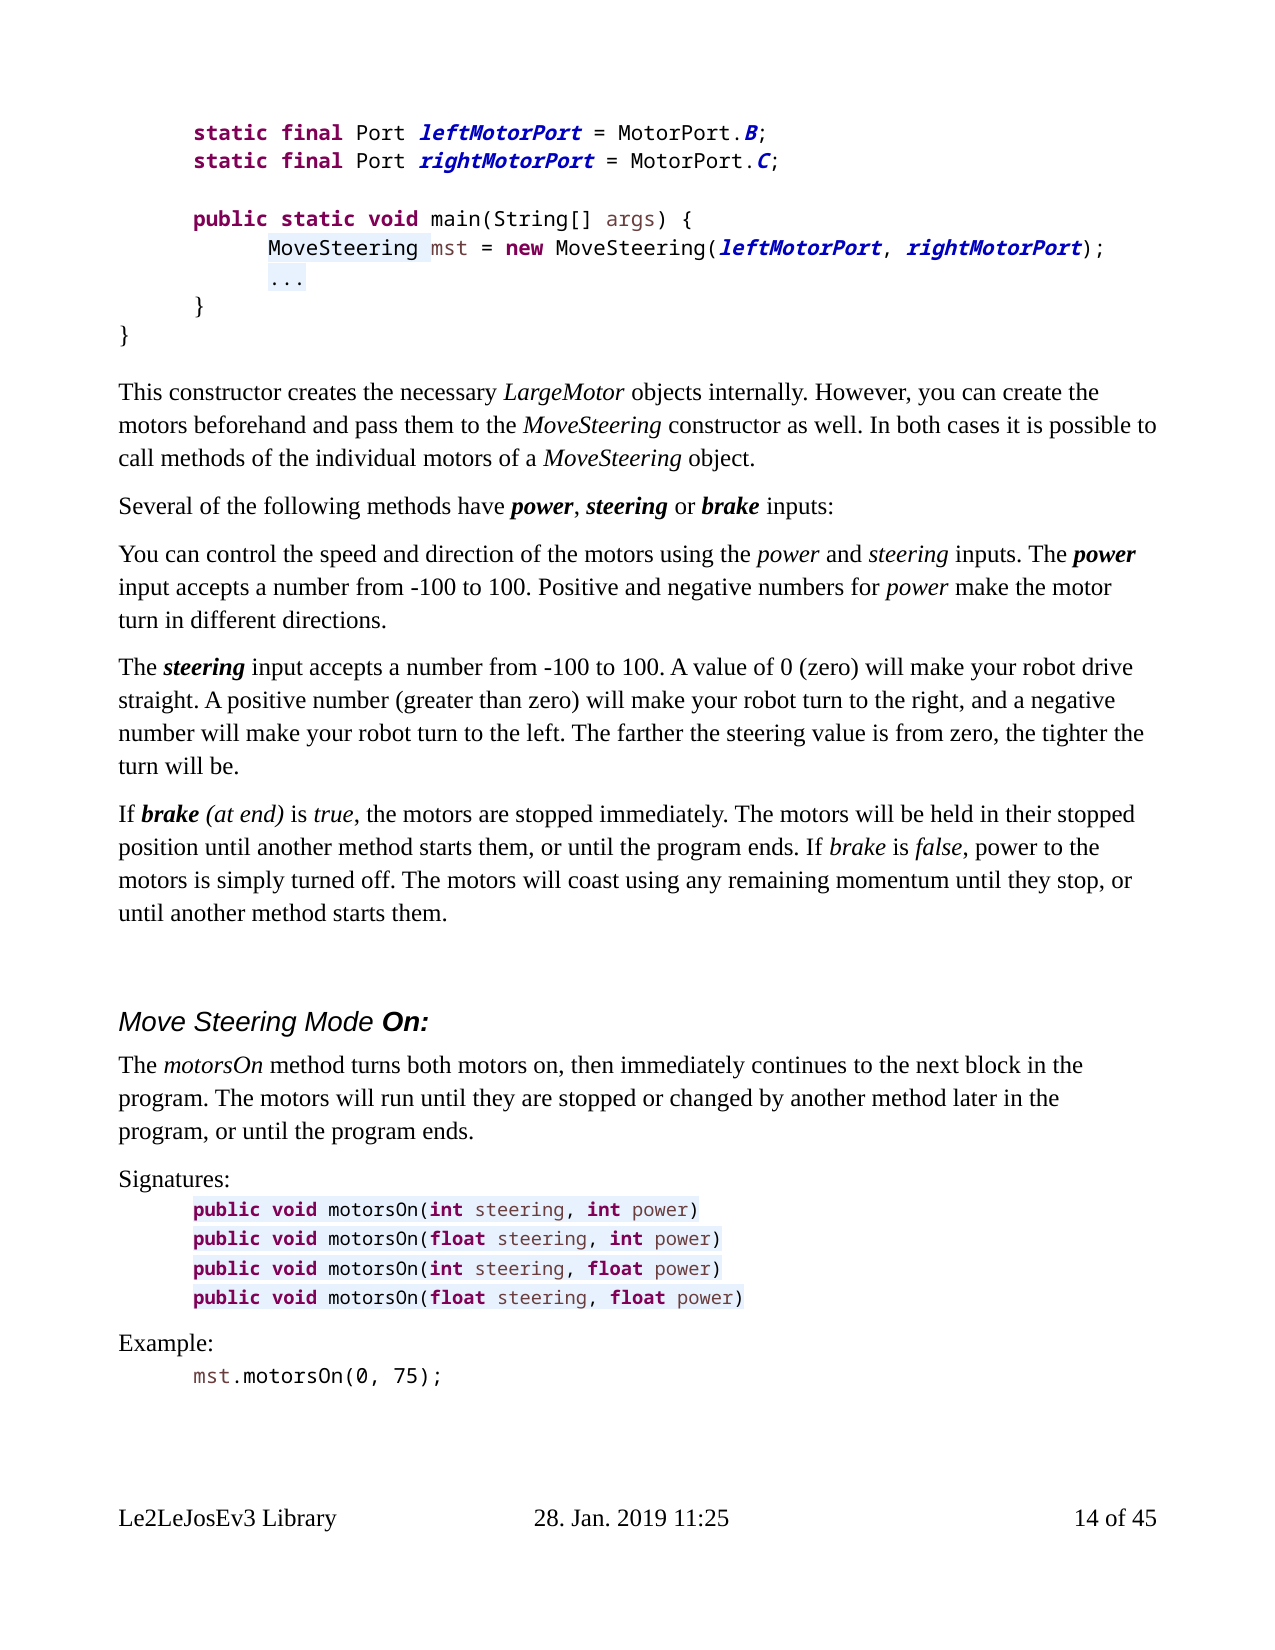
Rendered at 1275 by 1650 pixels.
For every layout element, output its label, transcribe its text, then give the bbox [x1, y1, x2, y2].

text You can control the speed and direction of the motors using the power and steering inputs. The power input accepts a number from -100 to 100. Positive and negative numbers for power make the motor turn in different directions. [118, 539, 1157, 633]
subtitle Move Steering Mode On: [118, 1006, 1157, 1038]
text The steering input accepts a number from -100 to 100. A value of 0 (zero) will make your robot drive straight. A positive number (greater than zero) will make your robot turn to the right, and a negative number will make your robot turn to the left. The farther the steering value is from zero, the tighter the turn will be. [118, 652, 1157, 780]
text } [118, 291, 1157, 320]
text Signatures: public void motorsOn(int steering, int power) public void motorsOn(float steering, int power) public void motorsOn(int steering, float power) public void motorsOn(float steering, float power) [118, 1164, 1157, 1309]
text The motorsOn method turns both motors on, then immediately continues to the next block in the program. The motors will run until they are stopped or changed by another method later in the program, or until the program ends. [118, 1050, 1157, 1145]
text If brake (at end) is true, the motors are stopped immediately. The motors will be held in their stopped position until another method starts them, or until the program ends. If brake is false, power to the motors is simply turned off. The motors will coast using any remaining momentum until they stop, or until another method starts them. [118, 799, 1157, 927]
text MoveSteering mst = new MoveSteering(leftMotorPort, rightMotorPort); [118, 232, 1157, 262]
text This constructor creates the necessary LargeMotor objects internally. However, you can create the motors beforehand and pass them to the MoveSteering constructor as well. In both cases it is possible to call methods of the individual motors of a MoveSteering object. [118, 377, 1157, 472]
text static final Port rightMotorPort = MotorPort.C; [118, 147, 1157, 175]
text } [118, 320, 1157, 349]
text Several of the following methods have power, steering or brake inputs: [118, 491, 1157, 520]
text static final Port leftMotorPort = MotorPort.B; [118, 118, 1157, 147]
text public static void main(String[] args) { [118, 204, 1157, 232]
text ... [118, 262, 1157, 291]
text Example: mst.motorsOn(0, 75); [118, 1328, 1157, 1389]
